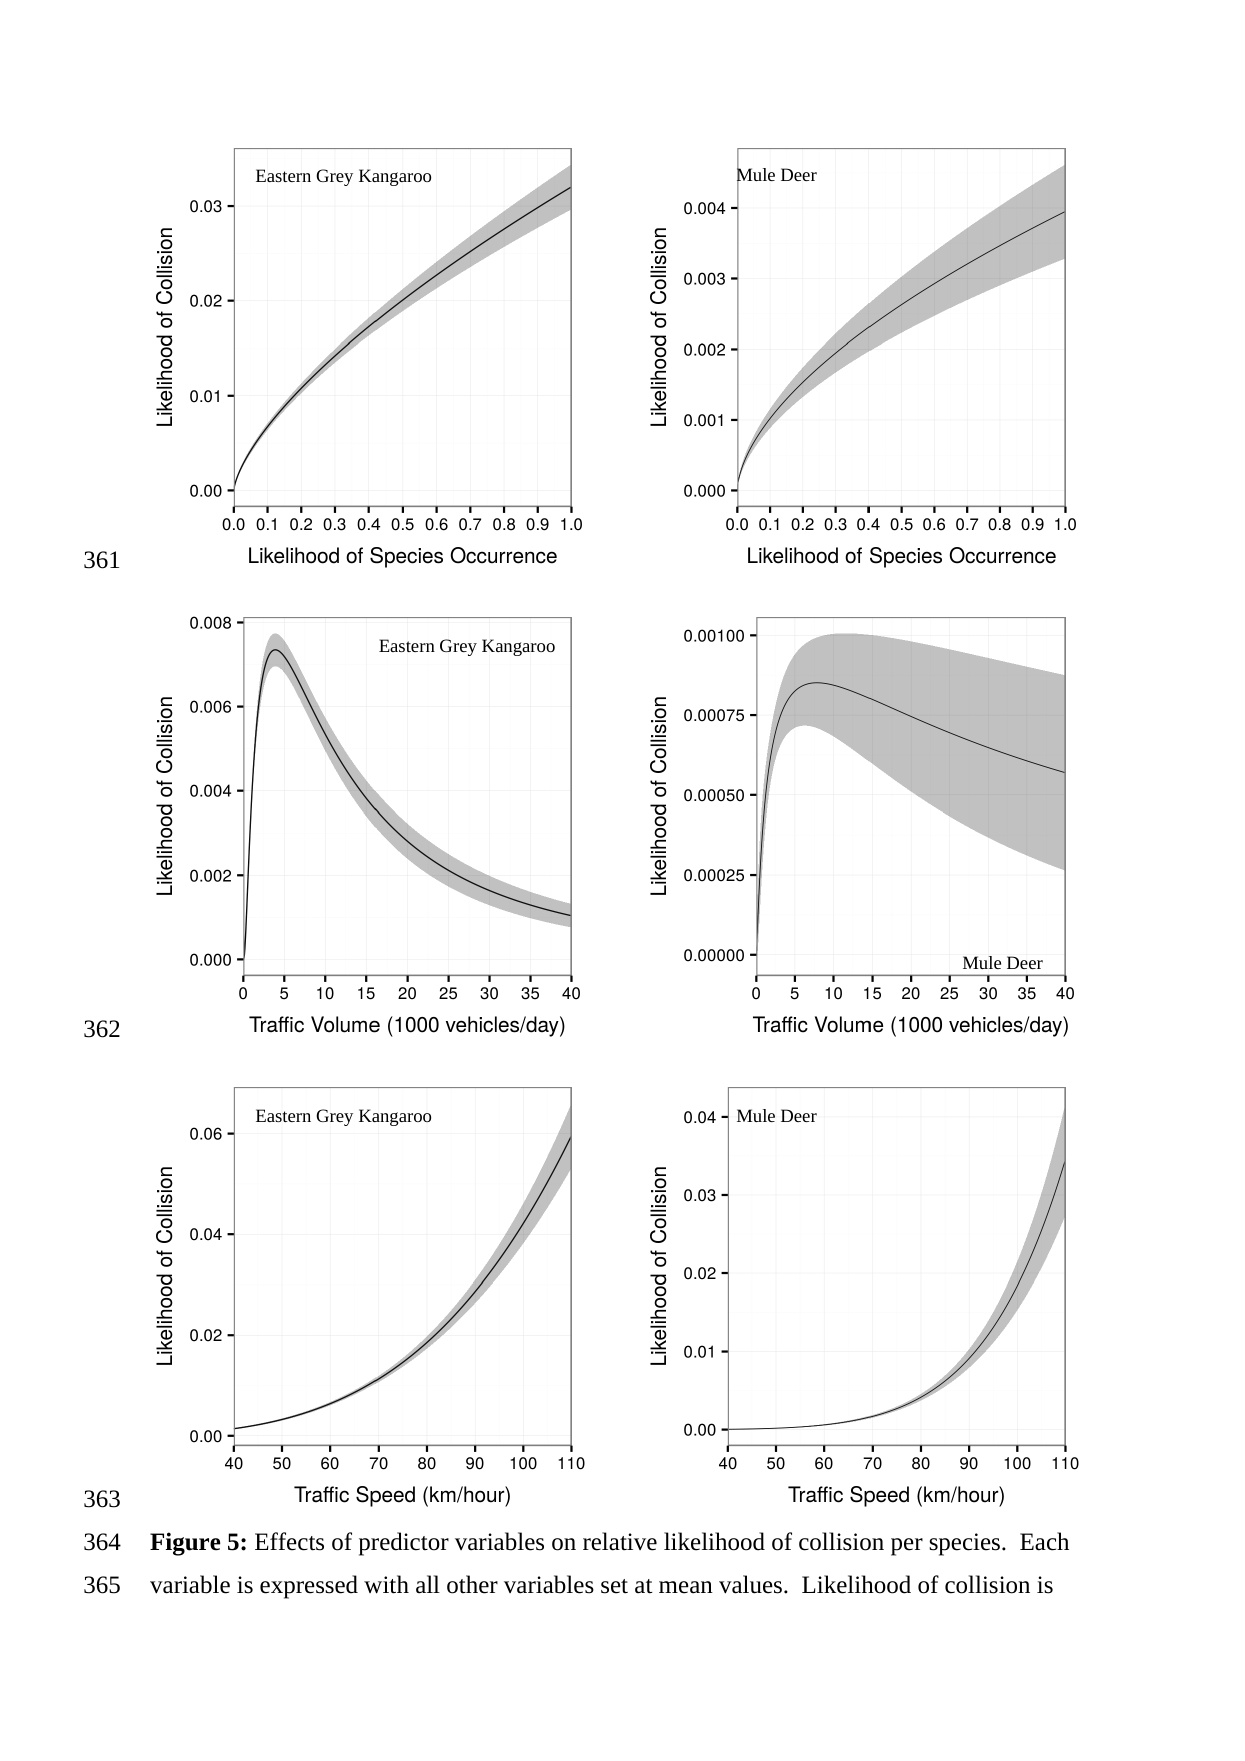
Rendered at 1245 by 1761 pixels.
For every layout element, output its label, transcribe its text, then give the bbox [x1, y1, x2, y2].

picture [150, 587, 600, 1038]
picture [150, 1057, 600, 1508]
picture [644, 587, 1095, 1038]
picture [150, 118, 600, 569]
picture [644, 1057, 1095, 1508]
text Figure 5: Effects of predictor variables on relative likelihood of collision per species. Each variable is expressed with all other variables set at mean values. Likelihood of collision is [150, 1527, 1095, 1599]
picture [644, 118, 1095, 569]
